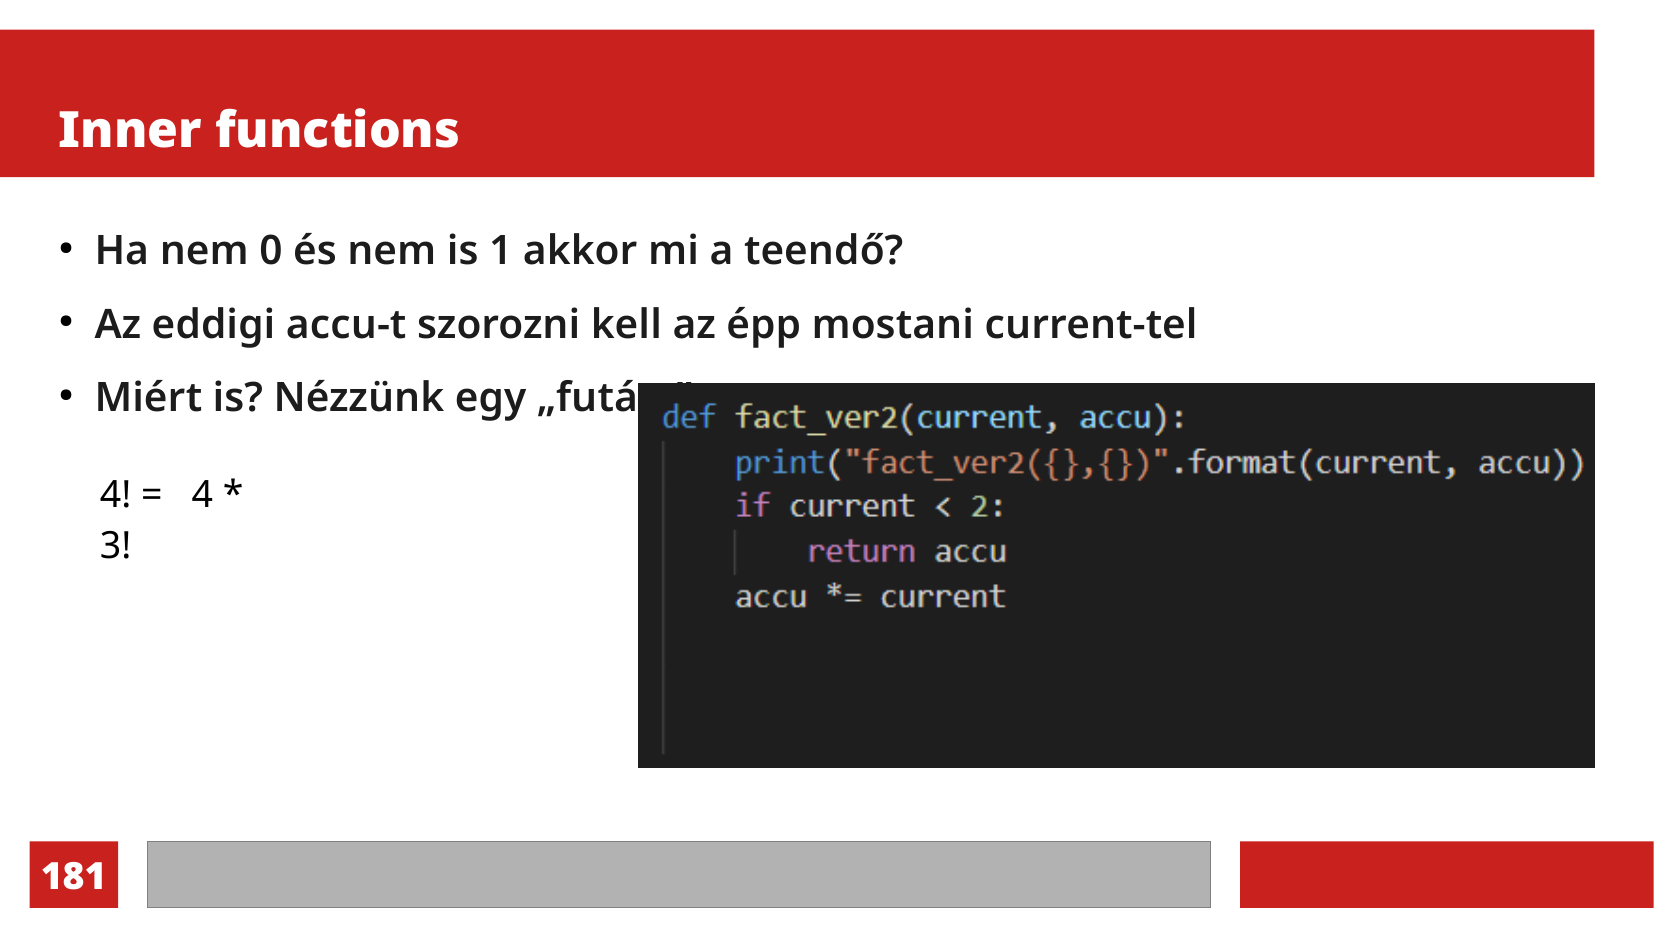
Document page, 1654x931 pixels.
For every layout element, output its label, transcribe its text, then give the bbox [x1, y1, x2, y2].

text_box 4! = 4 * 3! [84, 459, 284, 570]
title Inner functions [59, 44, 1595, 163]
list Ha nem 0 és nem is 1 akkor mi a teendő? Az eddigi accu-t szorozni kell az épp mostani current-tel Miért is? Nézzünk egy „futást” [59, 221, 1565, 739]
picture [638, 383, 1595, 768]
